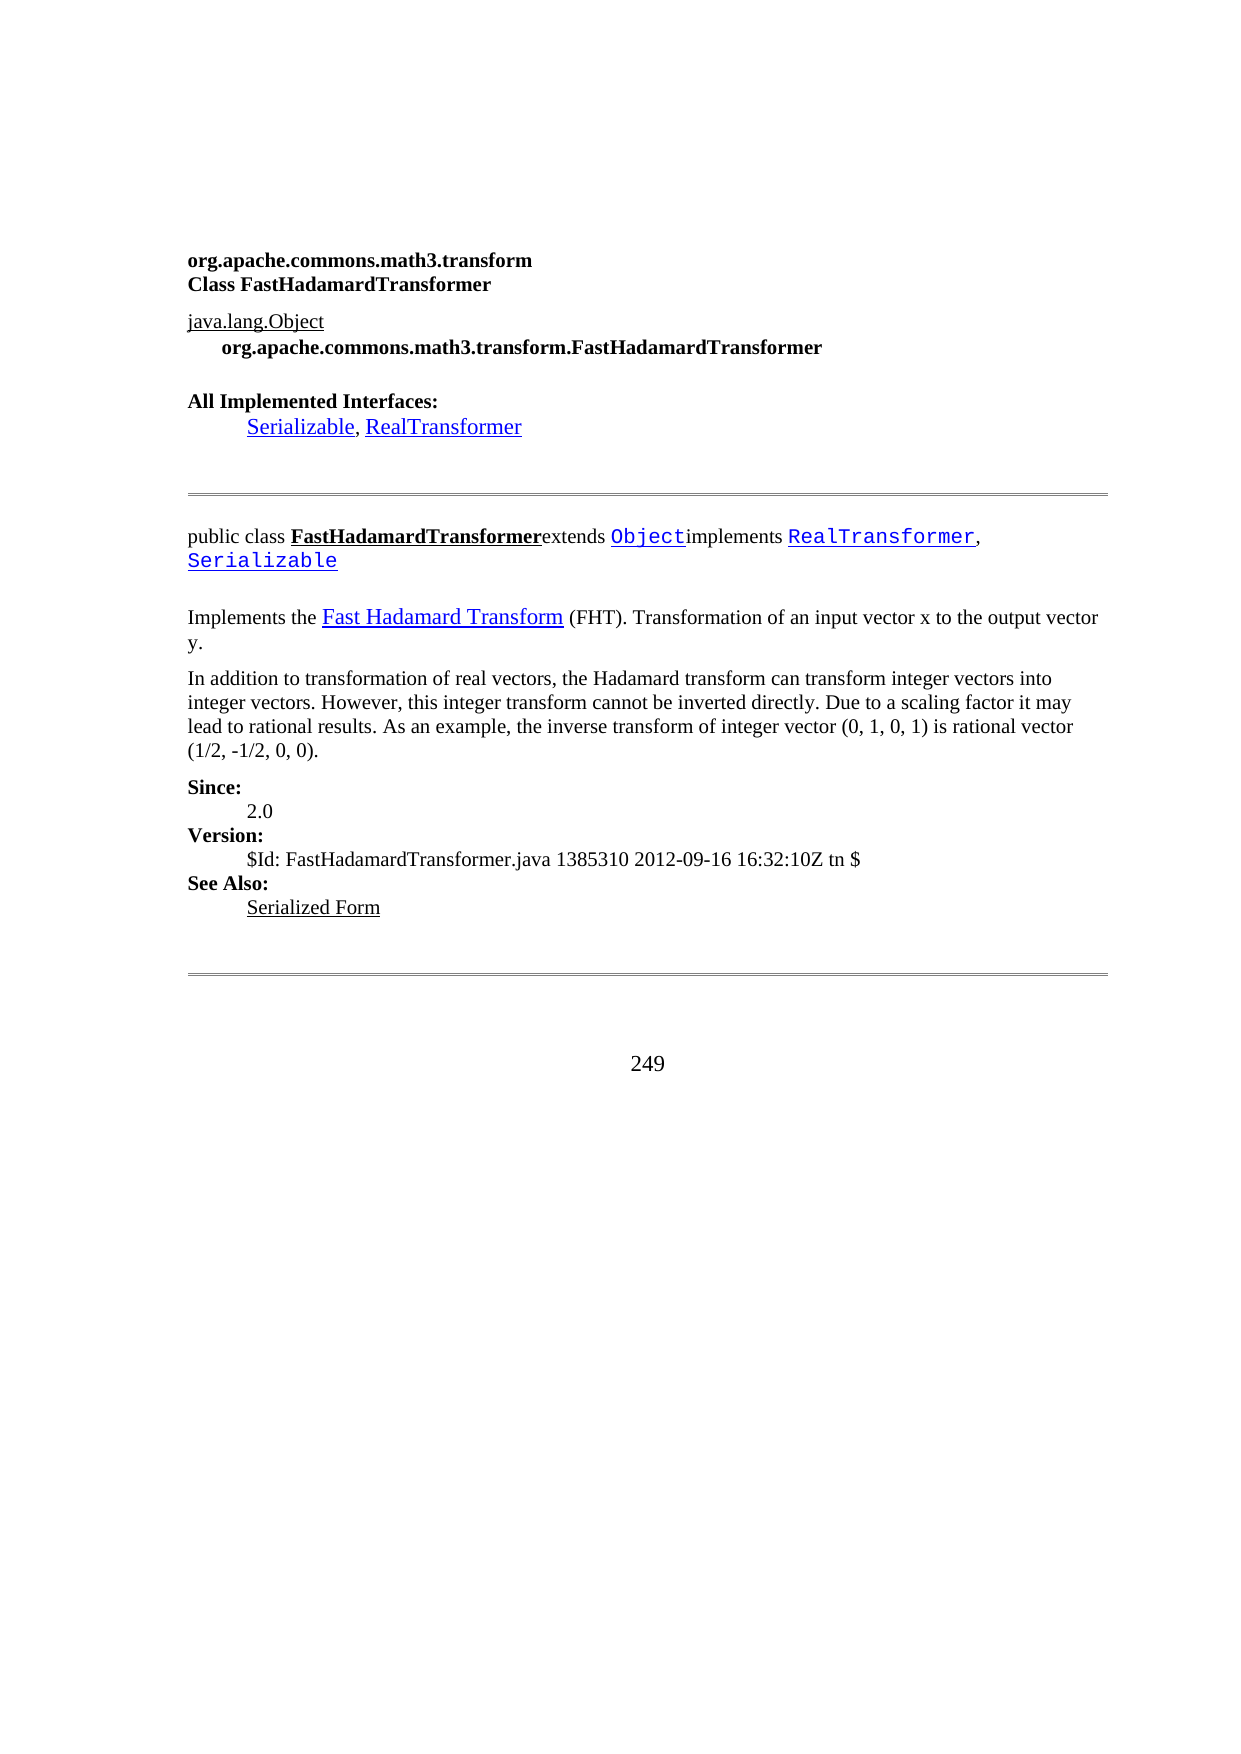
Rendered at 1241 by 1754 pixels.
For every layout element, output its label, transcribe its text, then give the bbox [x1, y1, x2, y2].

text org.apache.commons.math3.transform.FastHadamardTransformer [187, 333, 1108, 359]
subtitle Since: [187, 775, 1108, 799]
subtitle All Implemented Interfaces: [187, 389, 1108, 413]
text Implements the Fast Hadamard Transform (FHT). Transformation of an input vector x to the output vector y. [187, 603, 1108, 654]
list $Id: FastHadamardTransformer.java 1385310 2012-09-16 16:32:10Z tn $ [247, 847, 1108, 871]
text In addition to transformation of real vectors, the Hadamard transform can transform integer vectors into integer vectors. However, this integer transform cannot be inverted directly. Due to a scaling factor it may lead to rational results. As an example, the inverse transform of integer vector (0, 1, 0, 1) is rational vector (1/2, -1/2, 0, 0). [187, 666, 1108, 762]
list 2.0 [247, 799, 1108, 823]
subtitle See Also: [187, 871, 1108, 895]
subtitle Version: [187, 823, 1108, 847]
subtitle org.apache.commons.math3.transform Class FastHadamardTransformer [187, 248, 1108, 296]
list Serialized Form [247, 895, 1108, 919]
text public class FastHadamardTransformerextends Objectimplements RealTransformer, Serializable [187, 524, 1108, 574]
list Serializable, RealTransformer [247, 413, 1108, 439]
text java.lang.Object [187, 309, 1108, 333]
